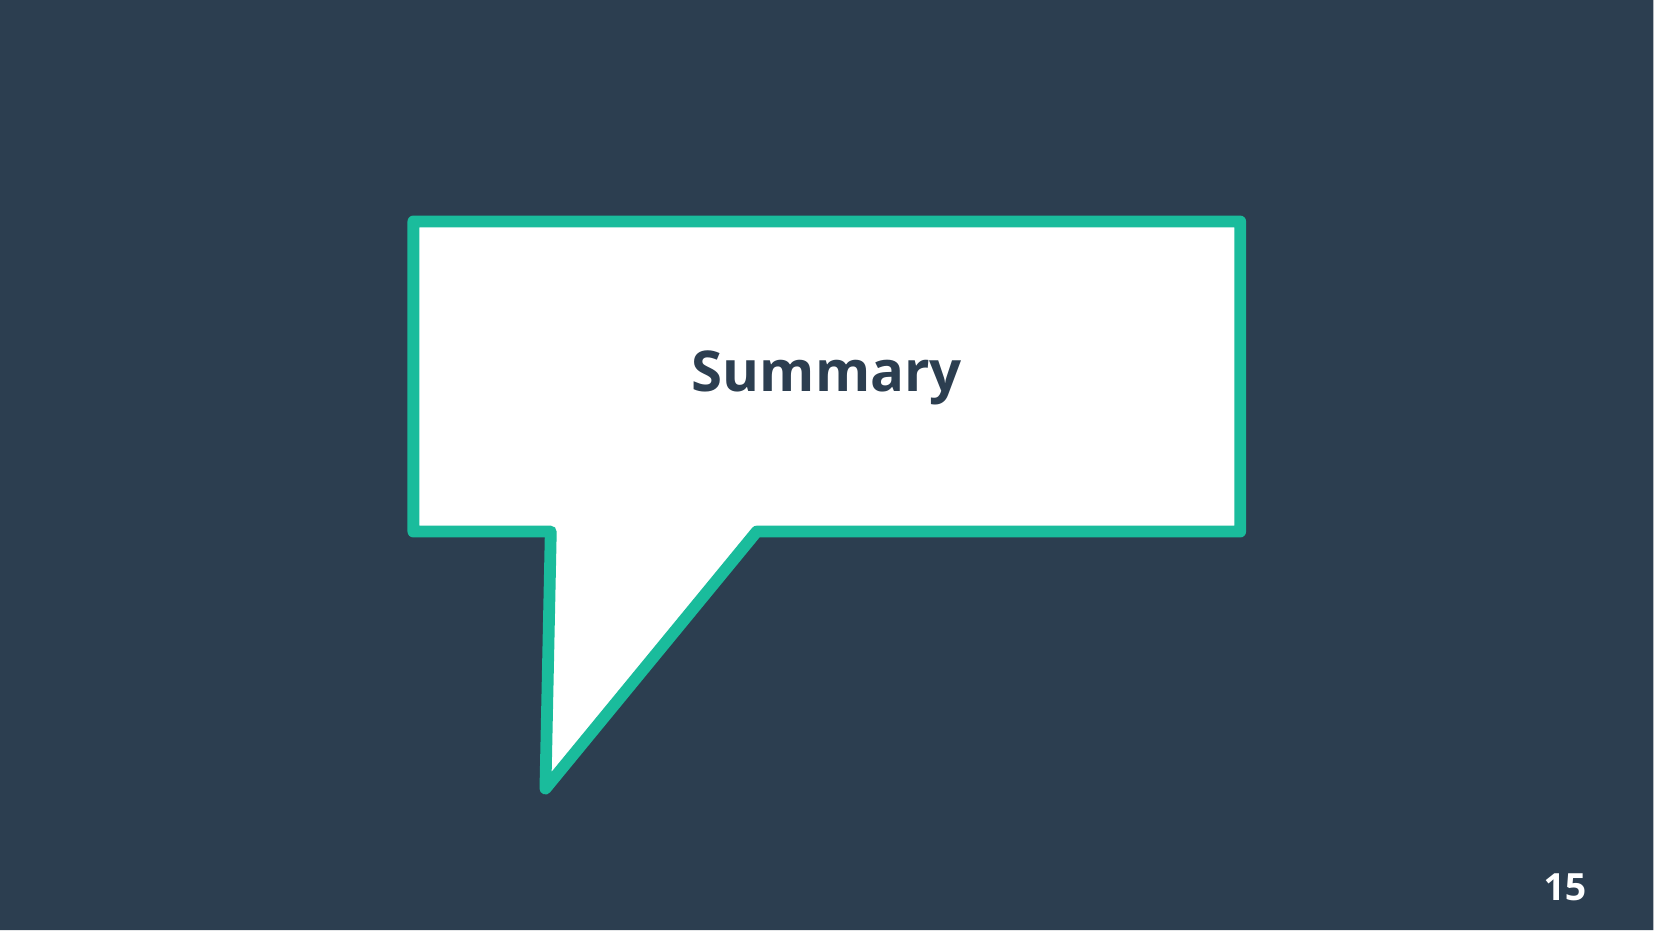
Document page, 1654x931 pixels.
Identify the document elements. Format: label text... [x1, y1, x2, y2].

title Summary [442, 236, 1211, 502]
